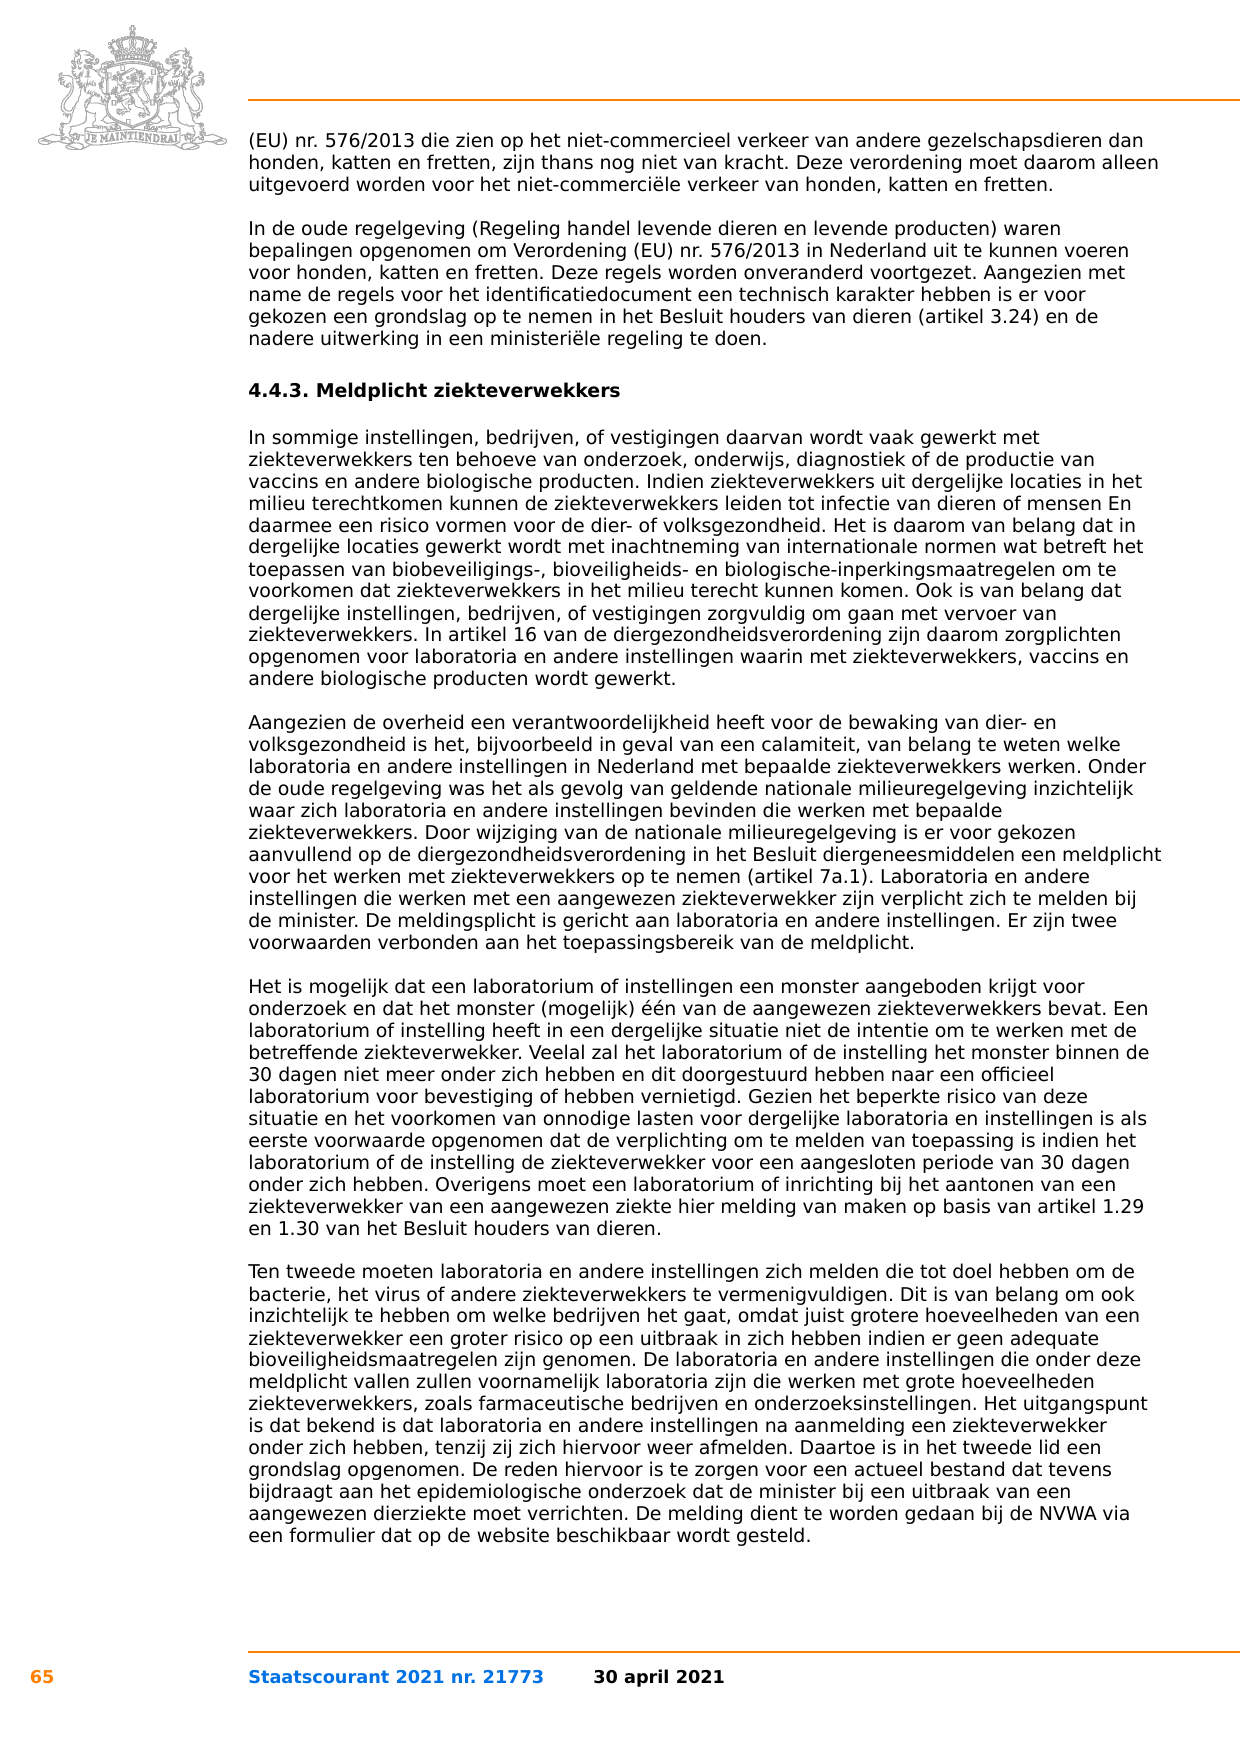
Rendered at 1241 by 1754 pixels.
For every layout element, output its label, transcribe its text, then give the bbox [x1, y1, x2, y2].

text Aangezien de overheid een verantwoordelijkheid heeft voor de bewaking van dier- en volksgezondheid is het, bijvoorbeeld in geval van een calamiteit, van belang te weten welke laboratoria en andere instellingen in Nederland met bepaalde ziekteverwekkers werken. Onder de oude regelgeving was het als gevolg van geldende nationale milieuregelgeving inzichtelijk waar zich laboratoria en andere instellingen bevinden die werken met bepaalde ziekteverwekkers. Door wijziging van de nationale milieuregelgeving is er voor gekozen aanvullend op de diergezondheidsverordening in het Besluit diergeneesmiddelen een meldplicht voor het werken met ziekteverwekkers op te nemen (artikel 7a.1). Laboratoria en andere instellingen die werken met een aangewezen ziekteverwekker zijn verplicht zich te melden bij de minister. De meldingsplicht is gericht aan laboratoria en andere instellingen. Er zijn twee voorwaarden verbonden aan het toepassingsbereik van de meldplicht. [248, 712, 1163, 954]
text Het is mogelijk dat een laboratorium of instellingen een monster aangeboden krijgt voor onderzoek en dat het monster (mogelijk) één van de aangewezen ziekteverwekkers bevat. Een laboratorium of instelling heeft in een dergelijke situatie niet de intentie om te werken met de betreffende ziekteverwekker. Veelal zal het laboratorium of de instelling het monster binnen de 30 dagen niet meer onder zich hebben en dit doorgestuurd hebben naar een officieel laboratorium voor bevestiging of hebben vernietigd. Gezien het beperkte risico van deze situatie en het voorkomen van onnodige lasten voor dergelijke laboratoria en instellingen is als eerste voorwaarde opgenomen dat de verplichting om te melden van toepassing is indien het laboratorium of de instelling de ziekteverwekker voor een aangesloten periode van 30 dagen onder zich hebben. Overigens moet een laboratorium of inrichting bij het aantonen van een ziekteverwekker van een aangewezen ziekte hier melding van maken op basis van artikel 1.29 en 1.30 van het Besluit houders van dieren. [248, 976, 1163, 1239]
text (EU) nr. 576/2013 die zien op het niet-commercieel verkeer van andere gezelschapsdieren dan honden, katten en fretten, zijn thans nog niet van kracht. Deze verordening moet daarom alleen uitgevoerd worden voor het niet-commerciële verkeer van honden, katten en fretten. [248, 130, 1163, 196]
text In sommige instellingen, bedrijven, of vestigingen daarvan wordt vaak gewerkt met ziekteverwekkers ten behoeve van onderzoek, onderwijs, diagnostiek of de productie van vaccins en andere biologische producten. Indien ziekteverwekkers uit dergelijke locaties in het milieu terechtkomen kunnen de ziekteverwekkers leiden tot infectie van dieren of mensen En daarmee een risico vormen voor de dier- of volksgezondheid. Het is daarom van belang dat in dergelijke locaties gewerkt wordt met inachtneming van internationale normen wat betreft het toepassen van biobeveiligings-, bioveiligheids- en biologische-inperkingsmaatregelen om te voorkomen dat ziekteverwekkers in het milieu terecht kunnen komen. Ook is van belang dat dergelijke instellingen, bedrijven, of vestigingen zorgvuldig om gaan met vervoer van ziekteverwekkers. In artikel 16 van de diergezondheidsverordening zijn daarom zorgplichten opgenomen voor laboratoria en andere instellingen waarin met ziekteverwekkers, vaccins en andere biologische producten wordt gewerkt. [248, 427, 1163, 690]
picture [38, 25, 227, 150]
subtitle 4.4.3. Meldplicht ziekteverwekkers [248, 379, 1163, 402]
text In de oude regelgeving (Regeling handel levende dieren en levende producten) waren bepalingen opgenomen om Verordening (EU) nr. 576/2013 in Nederland uit te kunnen voeren voor honden, katten en fretten. Deze regels worden onveranderd voortgezet. Aangezien met name de regels voor het identificatiedocument een technisch karakter hebben is er voor gekozen een grondslag op te nemen in het Besluit houders van dieren (artikel 3.24) en de nadere uitwerking in een ministeriële regeling te doen. [248, 218, 1163, 349]
text Ten tweede moeten laboratoria en andere instellingen zich melden die tot doel hebben om de bacterie, het virus of andere ziekteverwekkers te vermenigvuldigen. Dit is van belang om ook inzichtelijk te hebben om welke bedrijven het gaat, omdat juist grotere hoeveelheden van een ziekteverwekker een groter risico op een uitbraak in zich hebben indien er geen adequate bioveiligheidsmaatregelen zijn genomen. De laboratoria en andere instellingen die onder deze meldplicht vallen zullen voornamelijk laboratoria zijn die werken met grote hoeveelheden ziekteverwekkers, zoals farmaceutische bedrijven en onderzoeksinstellingen. Het uitgangspunt is dat bekend is dat laboratoria en andere instellingen na aanmelding een ziekteverwekker onder zich hebben, tenzij zij zich hiervoor weer afmelden. Daartoe is in het tweede lid een grondslag opgenomen. De reden hiervoor is te zorgen voor een actueel bestand dat tevens bijdraagt aan het epidemiologische onderzoek dat de minister bij een uitbraak van een aangewezen dierziekte moet verrichten. De melding dient te worden gedaan bij de NVWA via een formulier dat op de website beschikbaar wordt gesteld. [248, 1261, 1163, 1547]
